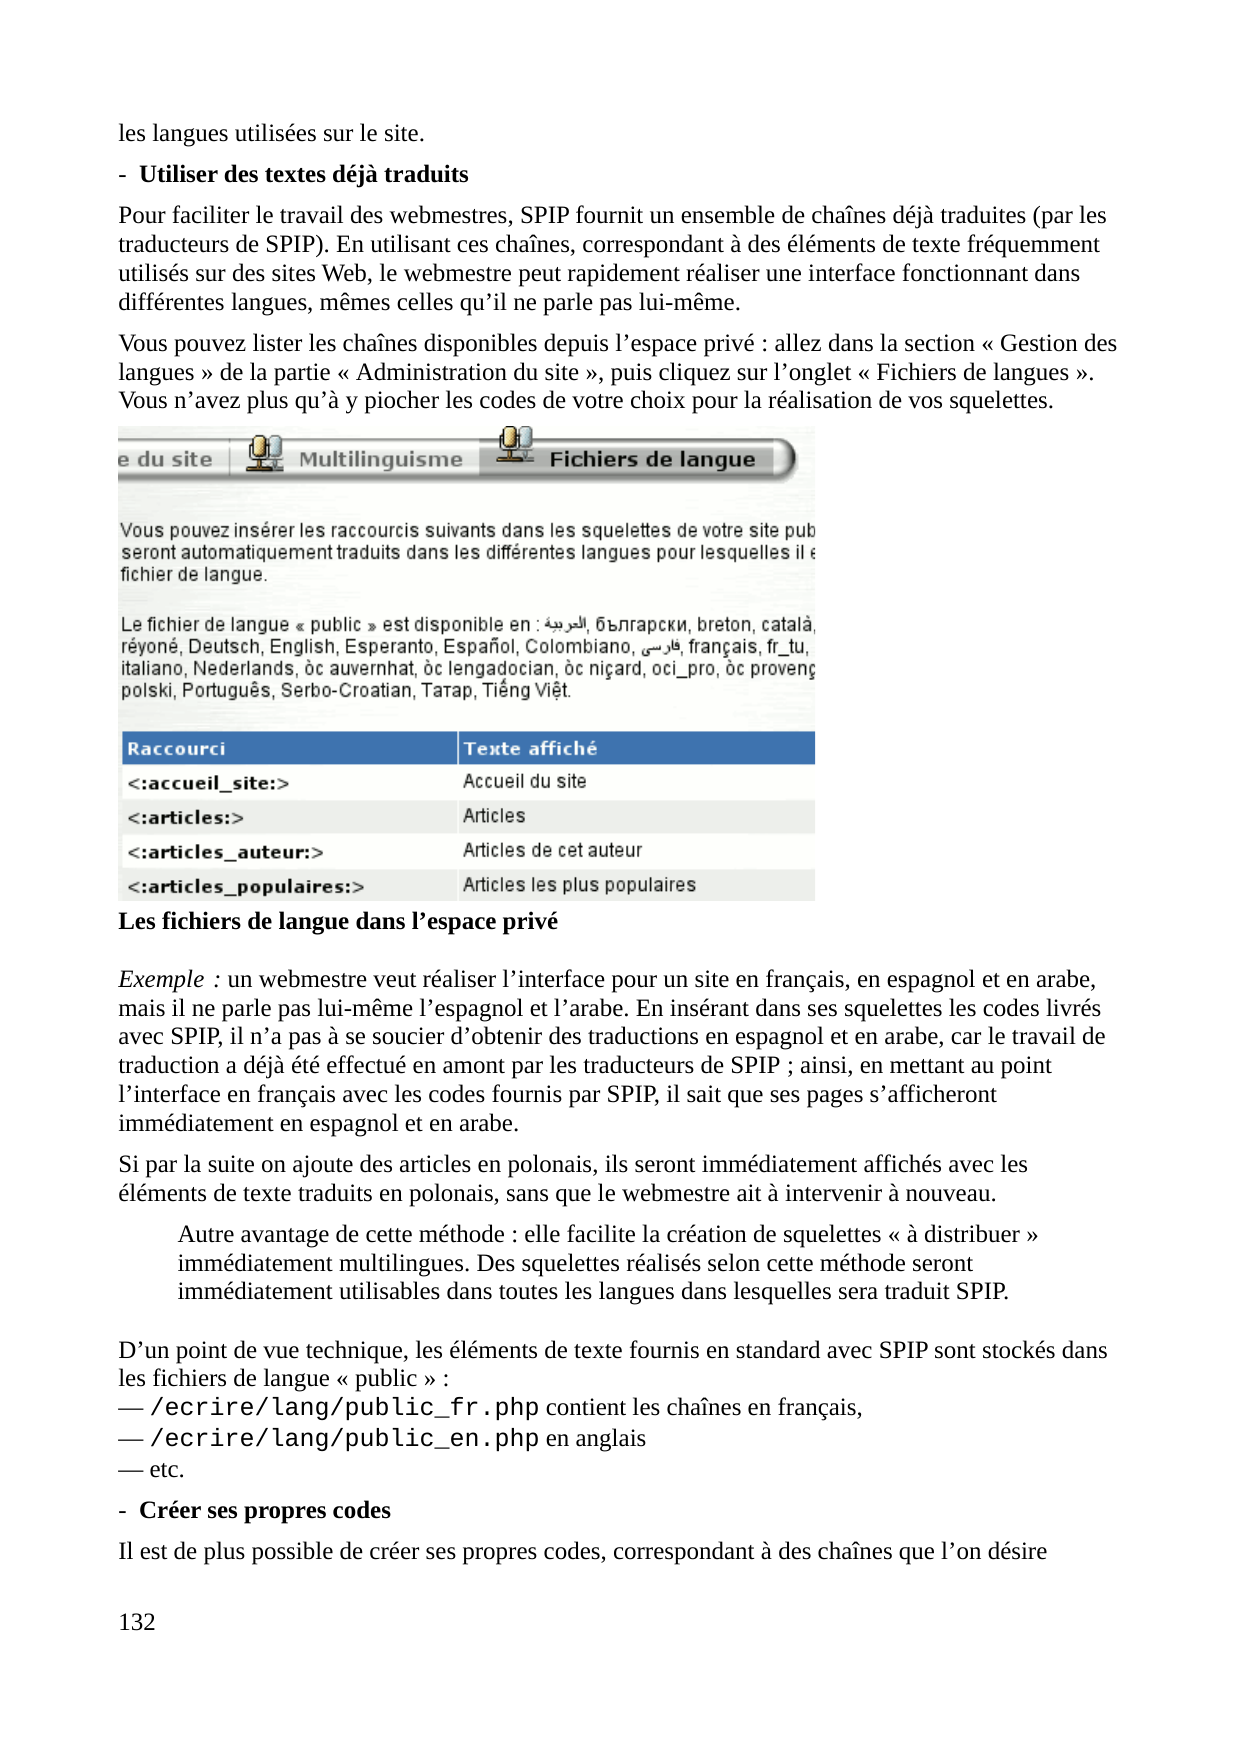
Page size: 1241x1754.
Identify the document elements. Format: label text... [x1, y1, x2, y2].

text Il est de plus possible de créer ses propres codes, correspondant à des chaînes que l’on désire [118, 1536, 1122, 1565]
text Autre avantage de cette méthode : elle facilite la création de squelettes « à distribuer » immédiatement multilingues. Des squelettes réalisés selon cette méthode seront immédiatement utilisables dans toutes les langues dans lesquelles sera traduit SPIP. [177, 1219, 1063, 1305]
text - Utiliser des textes déjà traduits [118, 159, 1122, 188]
text Si par la suite on ajoute des articles en polonais, ils seront immédiatement affichés avec les éléments de texte traduits en polonais, sans que le webmestre ait à intervenir à nouveau. [118, 1149, 1122, 1206]
text Exemple : un webmestre veut réaliser l’interface pour un site en français, en espagnol et en arabe, mais il ne parle pas lui-même l’espagnol et l’arabe. En insérant dans ses squelettes les codes livrés avec SPIP, il n’a pas à se soucier d’obtenir des traductions en espagnol et en arabe, car le travail de traduction a déjà été effectué en amont par les traducteurs de SPIP ; ainsi, en mettant au point l’interface en français avec les codes fournis par SPIP, il sait que ses pages s’afficheront immédiatement en espagnol et en arabe. [118, 964, 1122, 1136]
picture [118, 426, 815, 901]
text - Créer ses propres codes [118, 1495, 1122, 1524]
text Vous pouvez lister les chaînes disponibles depuis l’espace privé : allez dans la section « Gestion des langues » de la partie « Administration du site », puis cliquez sur l’onglet « Fichiers de langues ». Vous n’avez plus qu’à y piocher les codes de votre choix pour la réalisation de vos squelettes. [118, 328, 1122, 414]
subtitle Les fichiers de langue dans l’espace privé [118, 906, 1122, 934]
text D’un point de vue technique, les éléments de texte fournis en standard avec SPIP sont stockés dans les fichiers de langue « public » : — /ecrire/lang/public_fr.php contient les chaînes en français, — /ecrire/lang/public_en.php en anglais — etc. [118, 1335, 1122, 1483]
text Pour faciliter le travail des webmestres, SPIP fournit un ensemble de chaînes déjà traduites (par les traducteurs de SPIP). En utilisant ces chaînes, correspondant à des éléments de texte fréquemment utilisés sur des sites Web, le webmestre peut rapidement réaliser une interface fonctionnant dans différentes langues, mêmes celles qu’il ne parle pas lui-même. [118, 201, 1122, 316]
text les langues utilisées sur le site. [118, 118, 1122, 147]
